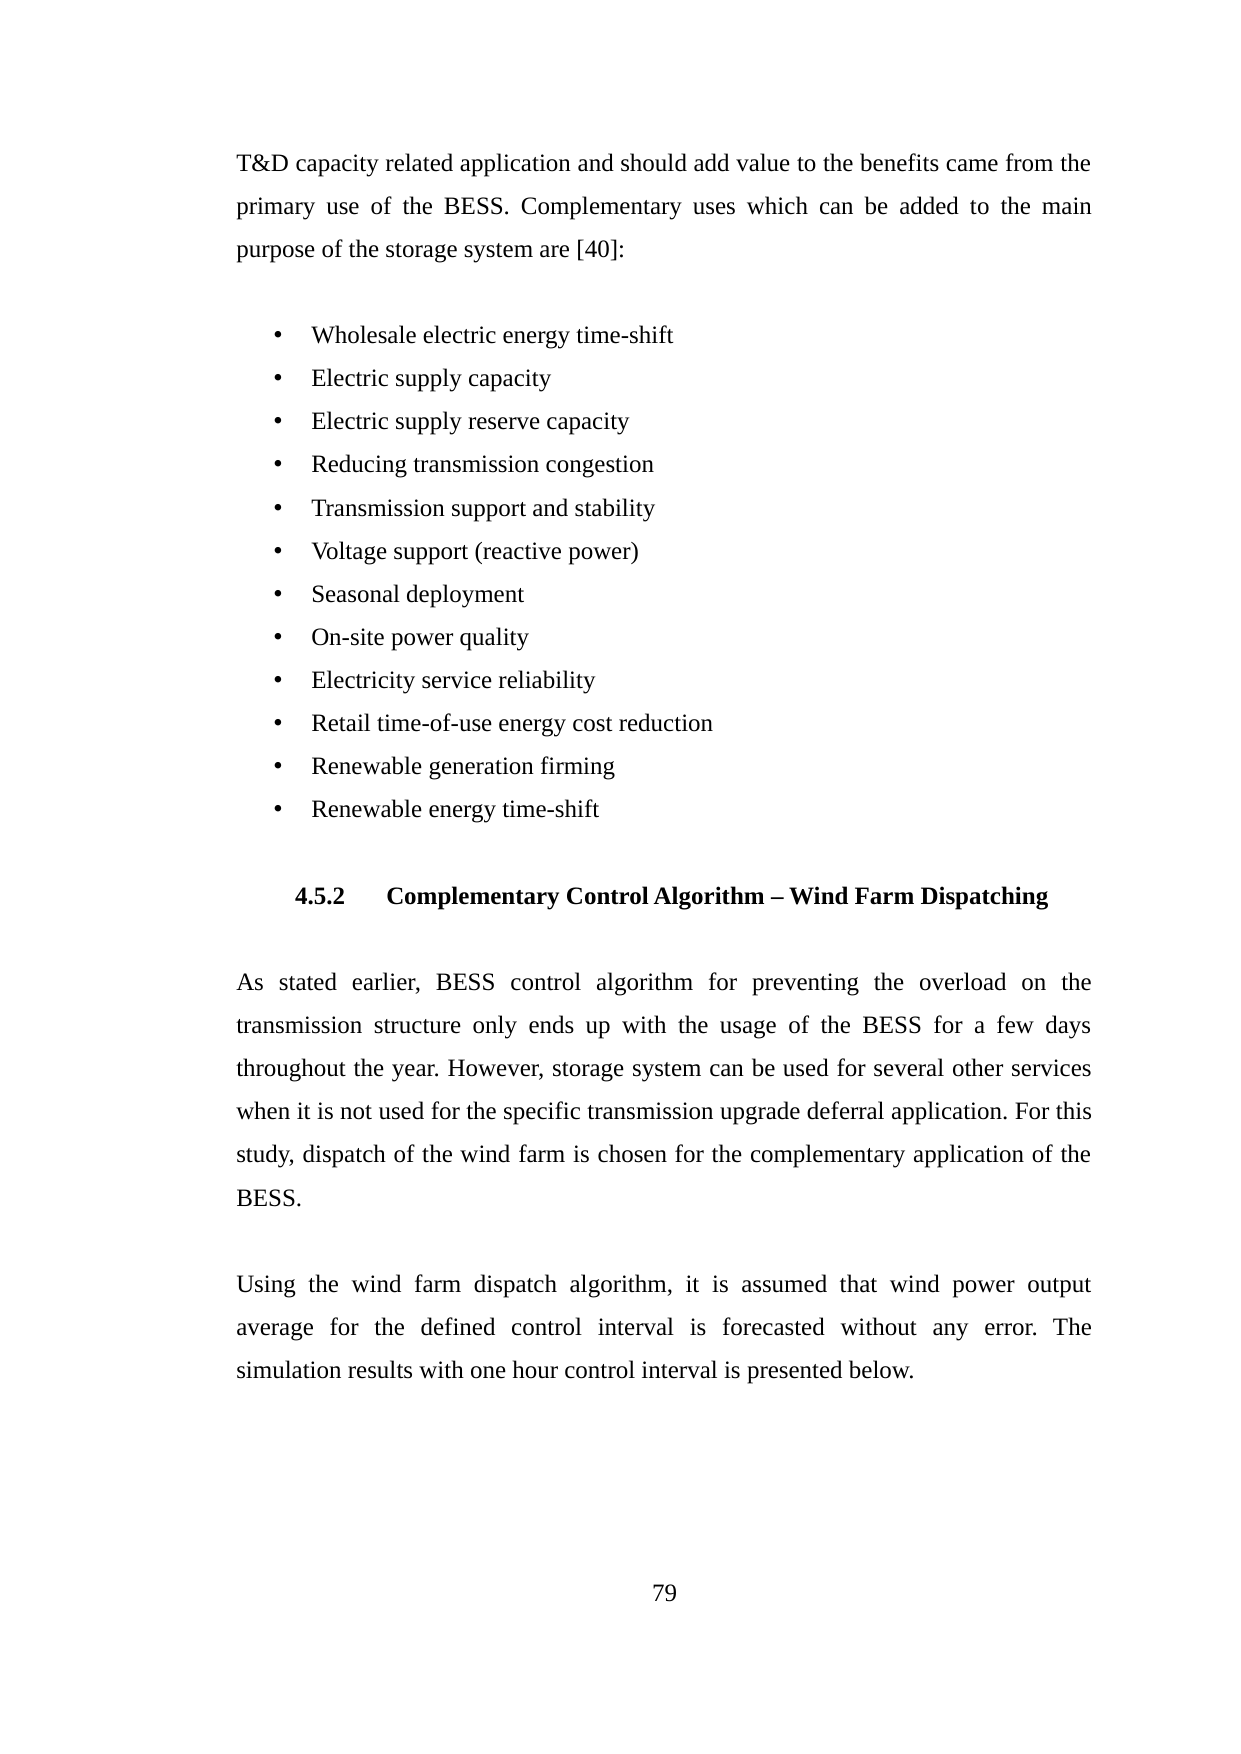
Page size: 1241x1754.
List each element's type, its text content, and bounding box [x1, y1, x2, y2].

list Renewable energy time-shift [273, 794, 1093, 823]
text T&D capacity related application and should add value to the benefits came from the primary use of the BESS. Complementary uses which can be added to the main purpose of the storage system are [40]⁠: [236, 148, 1093, 263]
list Transmission support and stability [273, 493, 1093, 521]
list Complementary Control Algorithm – Wind Farm Dispatching [295, 881, 1093, 909]
list Electric supply reserve capacity [273, 406, 1093, 435]
list Retail time-of-use energy cost reduction [273, 708, 1093, 737]
list Voltage support (reactive power) [273, 536, 1093, 564]
text As stated earlier, BESS control algorithm for preventing the overload on the transmission structure only ends up with the usage of the BESS for a few days throughout the year. However, storage system can be used for several other services when it is not used for the specific transmission upgrade deferral application. For this study, dispatch of the wind farm is chosen for the complementary application of the BESS. [236, 967, 1093, 1211]
list Wholesale electric energy time-shift [273, 320, 1093, 349]
list Electric supply capacity [273, 363, 1093, 392]
list On-site power quality [273, 622, 1093, 651]
list Renewable generation firming [273, 751, 1093, 780]
text Using the wind farm dispatch algorithm, it is assumed that wind power output average for the defined control interval is forecasted without any error. The simulation results with one hour control interval is presented below. [236, 1269, 1093, 1384]
list Reducing transmission congestion [273, 449, 1093, 478]
list Seasonal deployment [273, 579, 1093, 608]
list Electricity service reliability [273, 665, 1093, 694]
